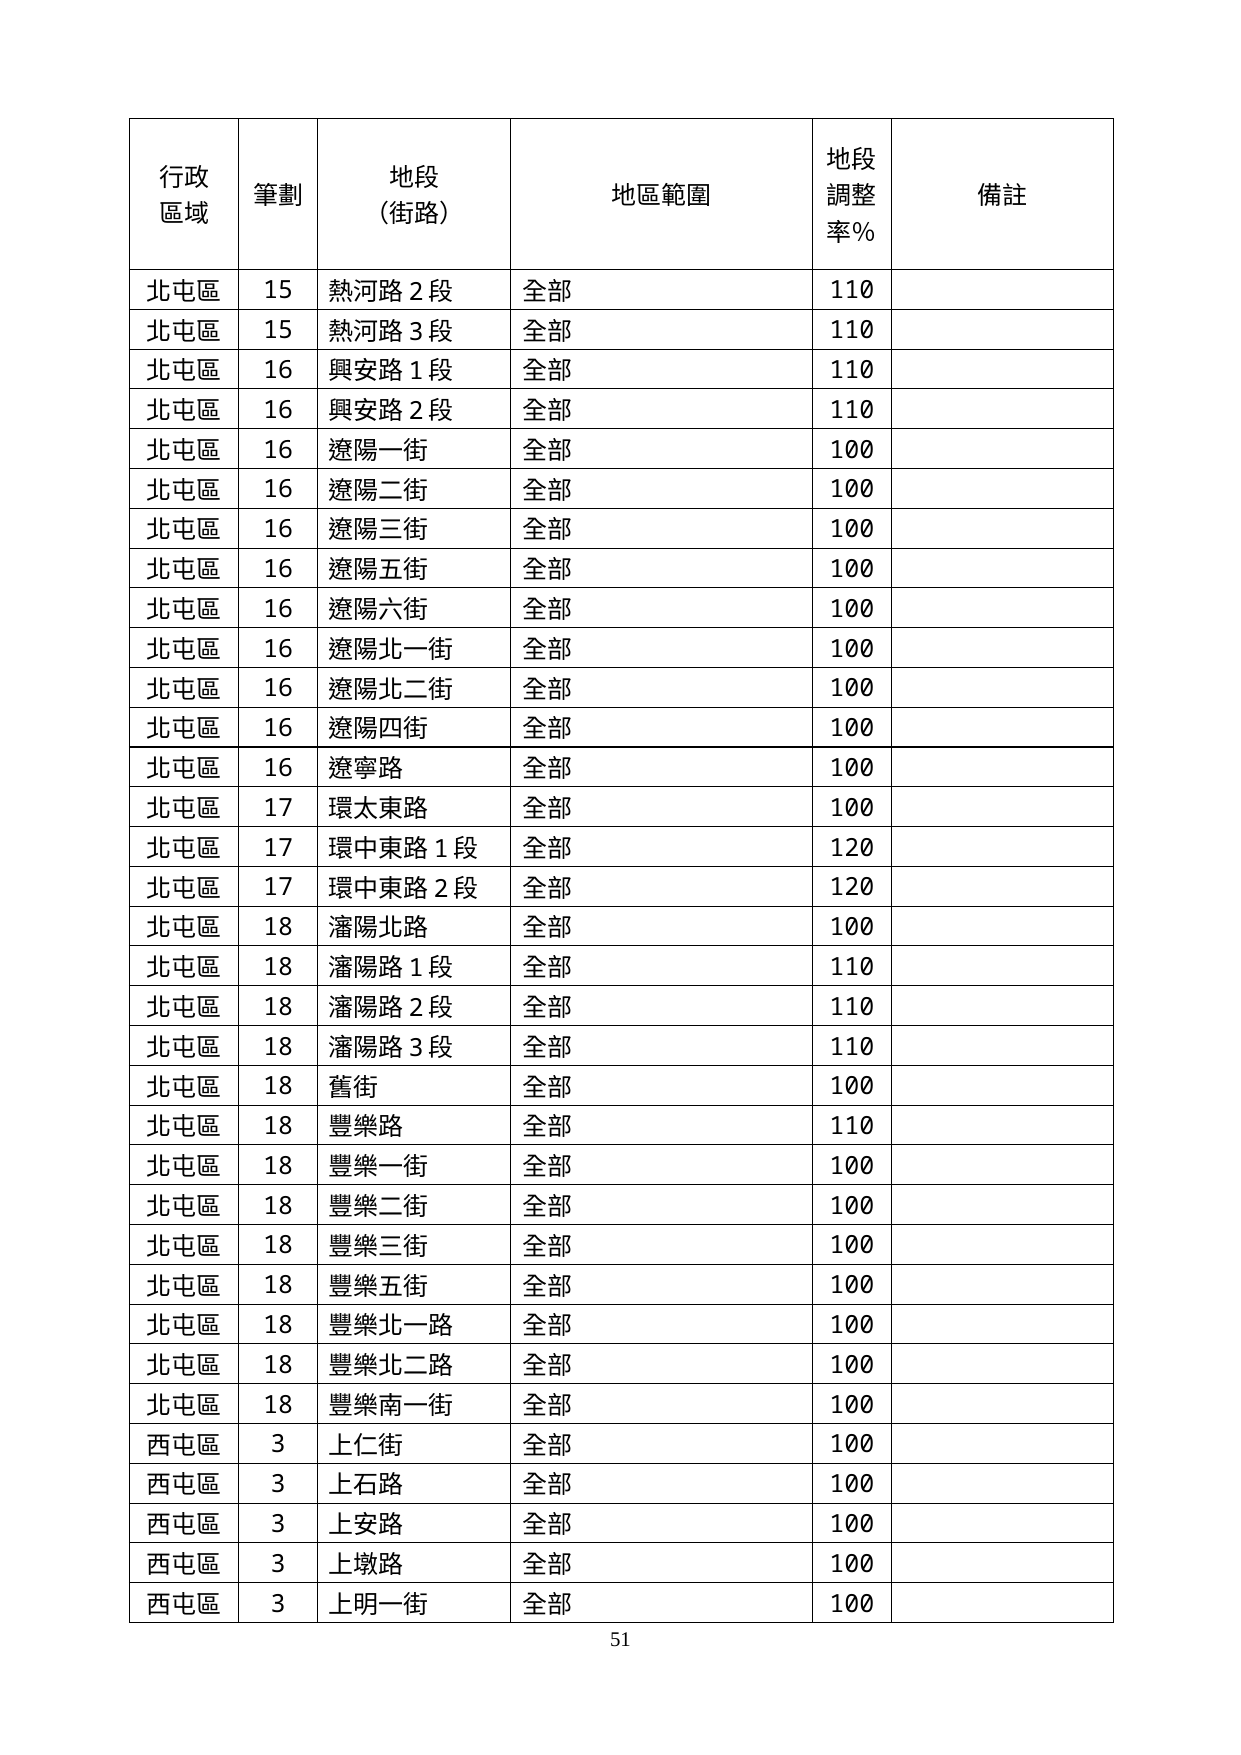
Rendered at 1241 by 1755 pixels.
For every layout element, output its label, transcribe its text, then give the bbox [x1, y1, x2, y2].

table_cell 豐樂路 [318, 1106, 510, 1144]
table_cell 北屯區 [130, 509, 238, 547]
table_cell [892, 1106, 1113, 1144]
table_cell [892, 310, 1113, 348]
table_cell 北屯區 [130, 907, 238, 945]
table_cell 西屯區 [130, 1504, 238, 1542]
table_cell [892, 1305, 1113, 1343]
table_cell 全部 [511, 668, 812, 707]
table_cell 北屯區 [130, 827, 238, 866]
table_cell 北屯區 [130, 748, 238, 786]
table_cell 110 [813, 310, 891, 348]
table_cell 100 [813, 469, 891, 508]
table_cell 豐樂南一街 [318, 1384, 510, 1423]
table_cell [892, 1225, 1113, 1264]
table_cell 遼陽北二街 [318, 668, 510, 707]
table_cell 3 [239, 1464, 317, 1502]
table_cell [892, 787, 1113, 826]
table_cell 100 [813, 1583, 891, 1622]
table_cell 15 [239, 310, 317, 348]
table_cell [892, 350, 1113, 388]
table_cell 全部 [511, 748, 812, 786]
table_header 備註 [892, 119, 1113, 269]
table_cell 遼陽六街 [318, 588, 510, 627]
table_cell 100 [813, 1424, 891, 1463]
table_cell 環中東路1段 [318, 827, 510, 866]
table_cell 北屯區 [130, 946, 238, 985]
table_cell 全部 [511, 628, 812, 667]
table_cell 全部 [511, 986, 812, 1025]
table_cell 全部 [511, 1543, 812, 1582]
table_cell 遼陽五街 [318, 549, 510, 587]
table_cell [892, 1464, 1113, 1502]
table_cell 100 [813, 708, 891, 746]
table_cell 全部 [511, 1145, 812, 1184]
table_cell 北屯區 [130, 1384, 238, 1423]
table_cell 16 [239, 588, 317, 627]
table_cell 北屯區 [130, 310, 238, 348]
table_cell 西屯區 [130, 1464, 238, 1502]
table_cell 17 [239, 827, 317, 866]
table_cell [892, 946, 1113, 985]
table_cell [892, 1424, 1113, 1463]
table_cell 100 [813, 1305, 891, 1343]
table_cell 遼陽三街 [318, 509, 510, 547]
table_cell 16 [239, 668, 317, 707]
table_cell 全部 [511, 1424, 812, 1463]
table_cell 16 [239, 549, 317, 587]
table_cell 全部 [511, 469, 812, 508]
table_cell 北屯區 [130, 1305, 238, 1343]
table_cell 全部 [511, 270, 812, 309]
table_cell [892, 1504, 1113, 1542]
table_cell [892, 986, 1113, 1025]
table_cell 西屯區 [130, 1543, 238, 1582]
table_cell 環太東路 [318, 787, 510, 826]
table_cell 上安路 [318, 1504, 510, 1542]
table_cell 全部 [511, 1185, 812, 1224]
table_cell [892, 549, 1113, 587]
table_cell 全部 [511, 708, 812, 746]
table_cell 全部 [511, 588, 812, 627]
table_cell 100 [813, 748, 891, 786]
table_cell 3 [239, 1543, 317, 1582]
table_header 地段調整率％ [813, 119, 891, 269]
table_cell 16 [239, 708, 317, 746]
table_cell 北屯區 [130, 1225, 238, 1264]
table_cell 100 [813, 509, 891, 547]
table_cell [892, 429, 1113, 468]
table_cell 北屯區 [130, 867, 238, 906]
table_cell 100 [813, 1543, 891, 1582]
table_cell 上仁街 [318, 1424, 510, 1463]
table_cell [892, 1265, 1113, 1303]
table_cell 豐樂三街 [318, 1225, 510, 1264]
table_cell 100 [813, 1344, 891, 1383]
table_cell 全部 [511, 787, 812, 826]
table_cell 豐樂北二路 [318, 1344, 510, 1383]
table_cell 100 [813, 1504, 891, 1542]
table_cell 18 [239, 1344, 317, 1383]
table_cell 110 [813, 350, 891, 388]
table_cell 100 [813, 628, 891, 667]
table_cell 北屯區 [130, 1145, 238, 1184]
table_cell 北屯區 [130, 628, 238, 667]
table_cell 瀋陽路3段 [318, 1026, 510, 1065]
table_cell 110 [813, 1026, 891, 1065]
table_cell 110 [813, 946, 891, 985]
table_cell 100 [813, 1145, 891, 1184]
table_cell 全部 [511, 1384, 812, 1423]
table_cell 3 [239, 1583, 317, 1622]
table_cell 遼陽北一街 [318, 628, 510, 667]
table_cell 熱河路2段 [318, 270, 510, 309]
table_cell [892, 1066, 1113, 1104]
table_cell 全部 [511, 1583, 812, 1622]
table_cell 全部 [511, 827, 812, 866]
table_cell 18 [239, 986, 317, 1025]
table_cell 16 [239, 628, 317, 667]
table_cell 熱河路3段 [318, 310, 510, 348]
table_cell 100 [813, 1384, 891, 1423]
table_cell 3 [239, 1504, 317, 1542]
table_cell [892, 1145, 1113, 1184]
table_cell 北屯區 [130, 1106, 238, 1144]
table_cell 北屯區 [130, 389, 238, 428]
table_cell 遼陽四街 [318, 708, 510, 746]
table_cell 全部 [511, 1066, 812, 1104]
table_cell [892, 469, 1113, 508]
table_cell 18 [239, 1225, 317, 1264]
table_cell [892, 907, 1113, 945]
table_header 行政 區域 [130, 119, 238, 269]
table_cell 全部 [511, 1344, 812, 1383]
table_cell 全部 [511, 1464, 812, 1502]
table_cell 瀋陽北路 [318, 907, 510, 945]
table_cell 全部 [511, 429, 812, 468]
table_cell 18 [239, 1305, 317, 1343]
table_cell 豐樂一街 [318, 1145, 510, 1184]
table_cell 全部 [511, 1225, 812, 1264]
table_cell [892, 867, 1113, 906]
table_cell 16 [239, 389, 317, 428]
table_cell 北屯區 [130, 787, 238, 826]
table_cell 全部 [511, 549, 812, 587]
table_cell 北屯區 [130, 270, 238, 309]
table_cell 18 [239, 1106, 317, 1144]
table_cell 遼陽一街 [318, 429, 510, 468]
table_cell 120 [813, 867, 891, 906]
table_cell 16 [239, 469, 317, 508]
table_cell 北屯區 [130, 549, 238, 587]
table_cell 豐樂五街 [318, 1265, 510, 1303]
table_cell [892, 628, 1113, 667]
table_cell 北屯區 [130, 1265, 238, 1303]
table_cell 遼陽二街 [318, 469, 510, 508]
table_cell 100 [813, 549, 891, 587]
table_cell [892, 1583, 1113, 1622]
table_cell [892, 827, 1113, 866]
table_header 筆劃 [239, 119, 317, 269]
table_cell 全部 [511, 1305, 812, 1343]
table_cell [892, 1344, 1113, 1383]
table_cell [892, 270, 1113, 309]
table_cell 全部 [511, 907, 812, 945]
table_cell 環中東路2段 [318, 867, 510, 906]
table_cell 興安路2段 [318, 389, 510, 428]
table_cell 100 [813, 429, 891, 468]
table_cell 全部 [511, 1106, 812, 1144]
table_cell 瀋陽路2段 [318, 986, 510, 1025]
table_cell 18 [239, 907, 317, 945]
table_cell 上石路 [318, 1464, 510, 1502]
table_cell 北屯區 [130, 350, 238, 388]
table_cell 18 [239, 1185, 317, 1224]
table_cell 全部 [511, 1026, 812, 1065]
table_cell 100 [813, 1265, 891, 1303]
table_cell 北屯區 [130, 588, 238, 627]
table_cell 18 [239, 1066, 317, 1104]
table_header 地段 （街路） [318, 119, 510, 269]
table_cell 豐樂二街 [318, 1185, 510, 1224]
table_cell 上明一街 [318, 1583, 510, 1622]
table_cell 17 [239, 867, 317, 906]
table_cell [892, 1543, 1113, 1582]
table_cell 18 [239, 946, 317, 985]
table_cell 110 [813, 1106, 891, 1144]
table_cell [892, 1026, 1113, 1065]
table_cell 舊街 [318, 1066, 510, 1104]
table_cell 16 [239, 509, 317, 547]
table_cell 全部 [511, 389, 812, 428]
table_cell [892, 588, 1113, 627]
table_cell 100 [813, 907, 891, 945]
table_cell 100 [813, 787, 891, 826]
table_cell 西屯區 [130, 1583, 238, 1622]
table_cell [892, 1185, 1113, 1224]
table_cell 興安路1段 [318, 350, 510, 388]
table_cell [892, 389, 1113, 428]
table_cell [892, 1384, 1113, 1423]
table_cell 遼寧路 [318, 748, 510, 786]
table_cell 北屯區 [130, 1026, 238, 1065]
table_cell 100 [813, 1185, 891, 1224]
table_cell 北屯區 [130, 1066, 238, 1104]
table_cell 18 [239, 1265, 317, 1303]
table_cell 100 [813, 588, 891, 627]
table_cell [892, 748, 1113, 786]
table_cell 全部 [511, 350, 812, 388]
table_cell 16 [239, 429, 317, 468]
table_cell 16 [239, 748, 317, 786]
table_cell 豐樂北一路 [318, 1305, 510, 1343]
table_cell 110 [813, 389, 891, 428]
table_cell 上墩路 [318, 1543, 510, 1582]
table_cell [892, 708, 1113, 746]
table_cell [892, 509, 1113, 547]
table_cell 瀋陽路1段 [318, 946, 510, 985]
table_cell 北屯區 [130, 708, 238, 746]
table_cell [892, 668, 1113, 707]
table_cell 全部 [511, 867, 812, 906]
table_cell 100 [813, 1225, 891, 1264]
table_cell 110 [813, 986, 891, 1025]
table_cell 18 [239, 1026, 317, 1065]
table_cell 全部 [511, 310, 812, 348]
table_cell 全部 [511, 1265, 812, 1303]
table_cell 16 [239, 350, 317, 388]
table_cell 110 [813, 270, 891, 309]
table_cell 全部 [511, 946, 812, 985]
table_cell 全部 [511, 509, 812, 547]
table_cell 北屯區 [130, 429, 238, 468]
table_cell 15 [239, 270, 317, 309]
table_cell 100 [813, 1464, 891, 1502]
table_cell 全部 [511, 1504, 812, 1542]
table_cell 18 [239, 1384, 317, 1423]
table_cell 3 [239, 1424, 317, 1463]
table_cell 100 [813, 668, 891, 707]
table_header 地區範圍 [511, 119, 812, 269]
table_cell 120 [813, 827, 891, 866]
table_cell 北屯區 [130, 986, 238, 1025]
table_cell 西屯區 [130, 1424, 238, 1463]
table_cell 18 [239, 1145, 317, 1184]
table_cell 17 [239, 787, 317, 826]
table_cell 北屯區 [130, 1344, 238, 1383]
table_cell 100 [813, 1066, 891, 1104]
table_cell 北屯區 [130, 469, 238, 508]
table_cell 北屯區 [130, 1185, 238, 1224]
table_cell 北屯區 [130, 668, 238, 707]
